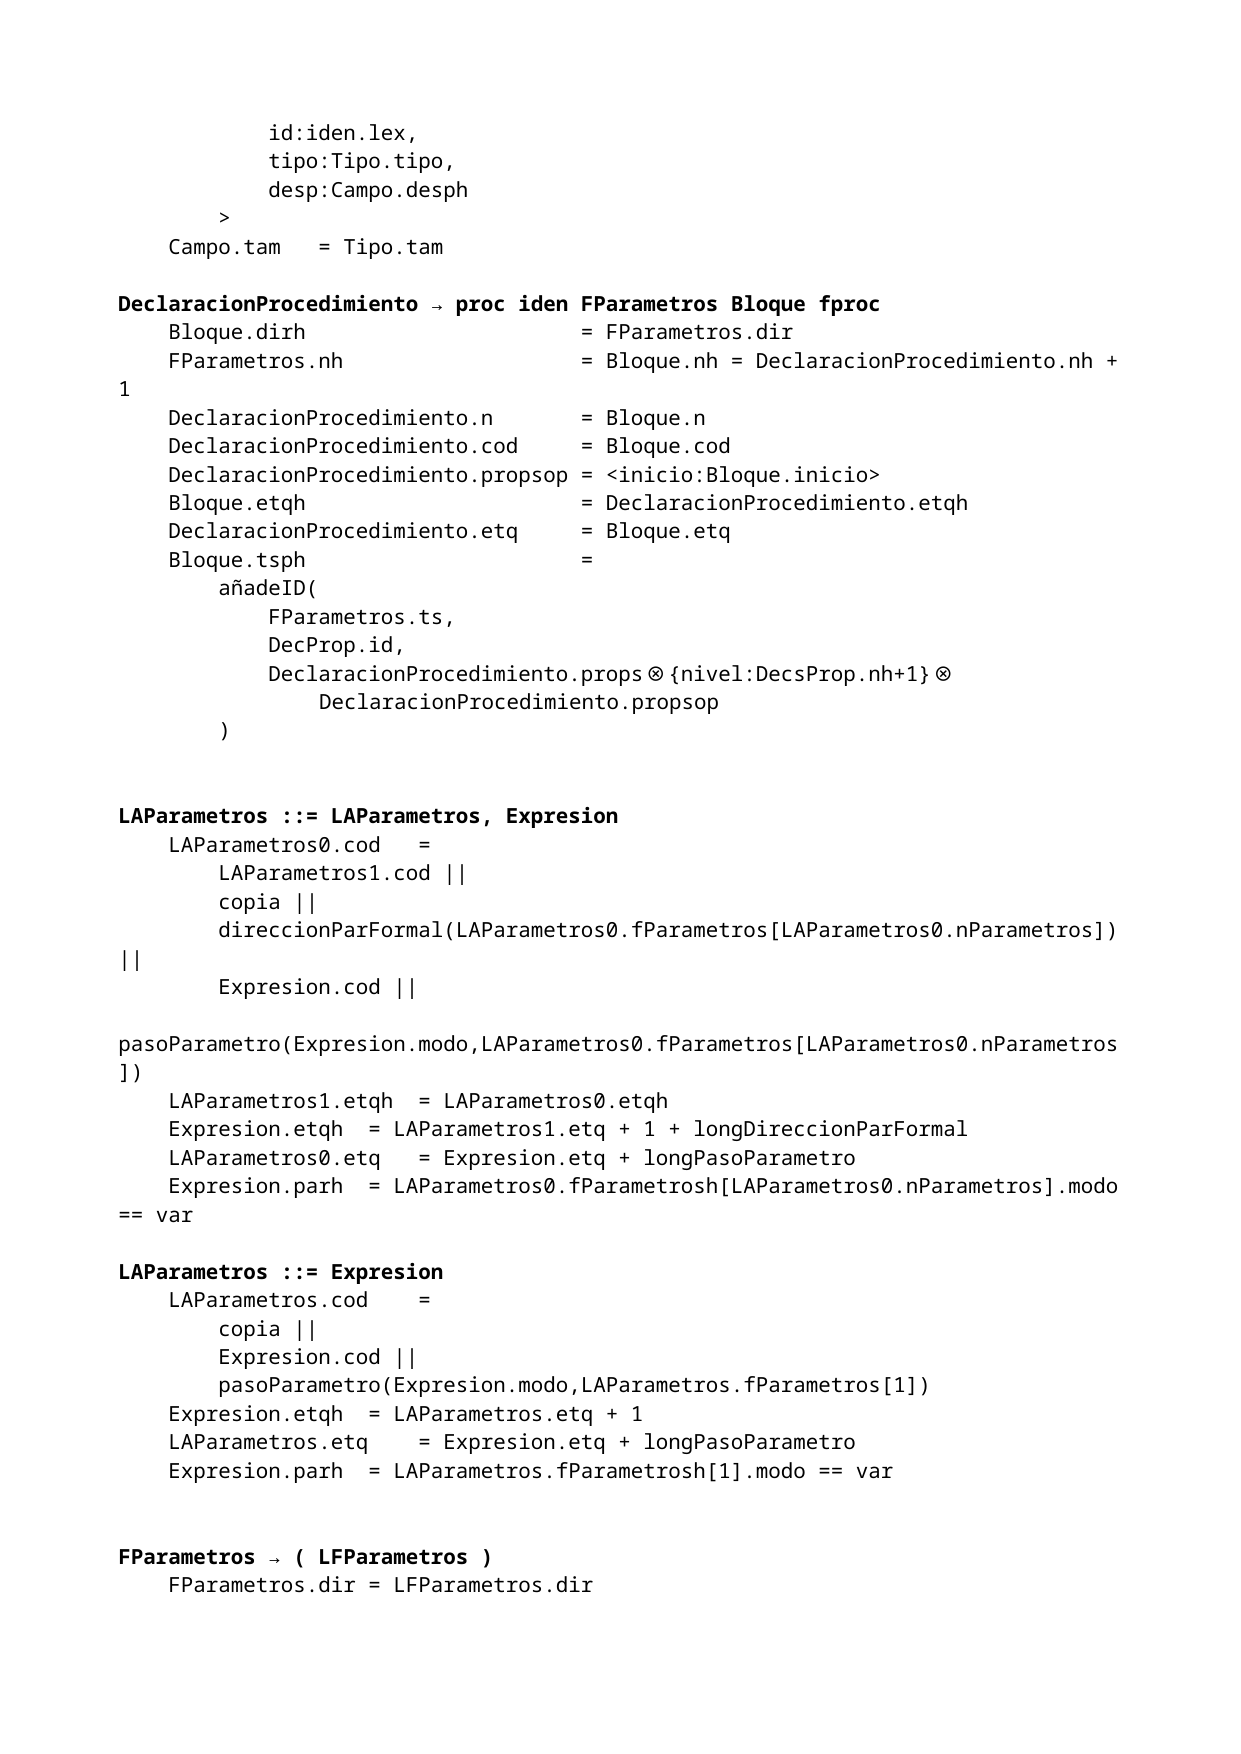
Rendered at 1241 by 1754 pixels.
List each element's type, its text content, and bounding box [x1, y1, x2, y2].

text DeclaracionProcedimiento → proc iden FParametros Bloque fproc [118, 289, 1122, 317]
text copia || [118, 1314, 1122, 1342]
text LAParametros.cod = [118, 1285, 1122, 1314]
text DeclaracionProcedimiento.n = Bloque.n [118, 403, 1122, 431]
text FParametros → ( LFParametros ) [118, 1542, 1122, 1570]
text copia || [118, 887, 1122, 915]
text DeclaracionProcedimiento.propsop = <inicio:Bloque.inicio> [118, 460, 1122, 488]
text desp:Campo.desph [118, 175, 1122, 203]
text LAParametros0.cod = [118, 830, 1122, 858]
text LAParametros1.cod || [118, 858, 1122, 887]
text ) [118, 716, 1122, 744]
text id:iden.lex, [118, 118, 1122, 147]
text Expresion.etqh = LAParametros1.etq + 1 + longDireccionParFormal [118, 1114, 1122, 1143]
text LAParametros ::= Expresion [118, 1257, 1122, 1285]
text DeclaracionProcedimiento.propsop [118, 687, 1122, 716]
text LAParametros ::= LAParametros, Expresion [118, 802, 1122, 830]
text DeclaracionProcedimiento.etq = Bloque.etq [118, 517, 1122, 545]
text > [118, 203, 1122, 232]
text Expresion.parh = LAParametros.fParametrosh[1].modo == var [118, 1456, 1122, 1484]
text tipo:Tipo.tipo, [118, 147, 1122, 175]
text Bloque.tsph = [118, 545, 1122, 573]
text LAParametros0.etq = Expresion.etq + longPasoParametro [118, 1143, 1122, 1171]
text direccionParFormal(LAParametros0.fParametros[LAParametros0.nParametros]) || [118, 915, 1122, 972]
text FParametros.dir = LFParametros.dir [118, 1570, 1122, 1599]
text FParametros.ts, [118, 602, 1122, 630]
text Expresion.etqh = LAParametros.etq + 1 [118, 1399, 1122, 1427]
text LAParametros1.etqh = LAParametros0.etqh [118, 1086, 1122, 1114]
text Bloque.etqh = DeclaracionProcedimiento.etqh [118, 488, 1122, 517]
text DecProp.id, [118, 630, 1122, 659]
text LAParametros.etq = Expresion.etq + longPasoParametro [118, 1427, 1122, 1456]
text Expresion.cod || [118, 1342, 1122, 1371]
text añadeID( [118, 573, 1122, 602]
text pasoParametro(Expresion.modo,LAParametros.fParametros[1]) [118, 1371, 1122, 1399]
text DeclaracionProcedimiento.props⊗{nivel:DecsProp.nh+1}⊗ [118, 659, 1122, 687]
text FParametros.nh = Bloque.nh = DeclaracionProcedimiento.nh + 1 [118, 346, 1122, 403]
text pasoParametro(Expresion.modo,LAParametros0.fParametros[LAParametros0.nParametros]) [118, 1001, 1122, 1086]
text Bloque.dirh = FParametros.dir [118, 317, 1122, 346]
text Expresion.cod || [118, 972, 1122, 1001]
text Expresion.parh = LAParametros0.fParametrosh[LAParametros0.nParametros].modo == var [118, 1171, 1122, 1228]
text DeclaracionProcedimiento.cod = Bloque.cod [118, 431, 1122, 460]
text Campo.tam = Tipo.tam [118, 232, 1122, 260]
